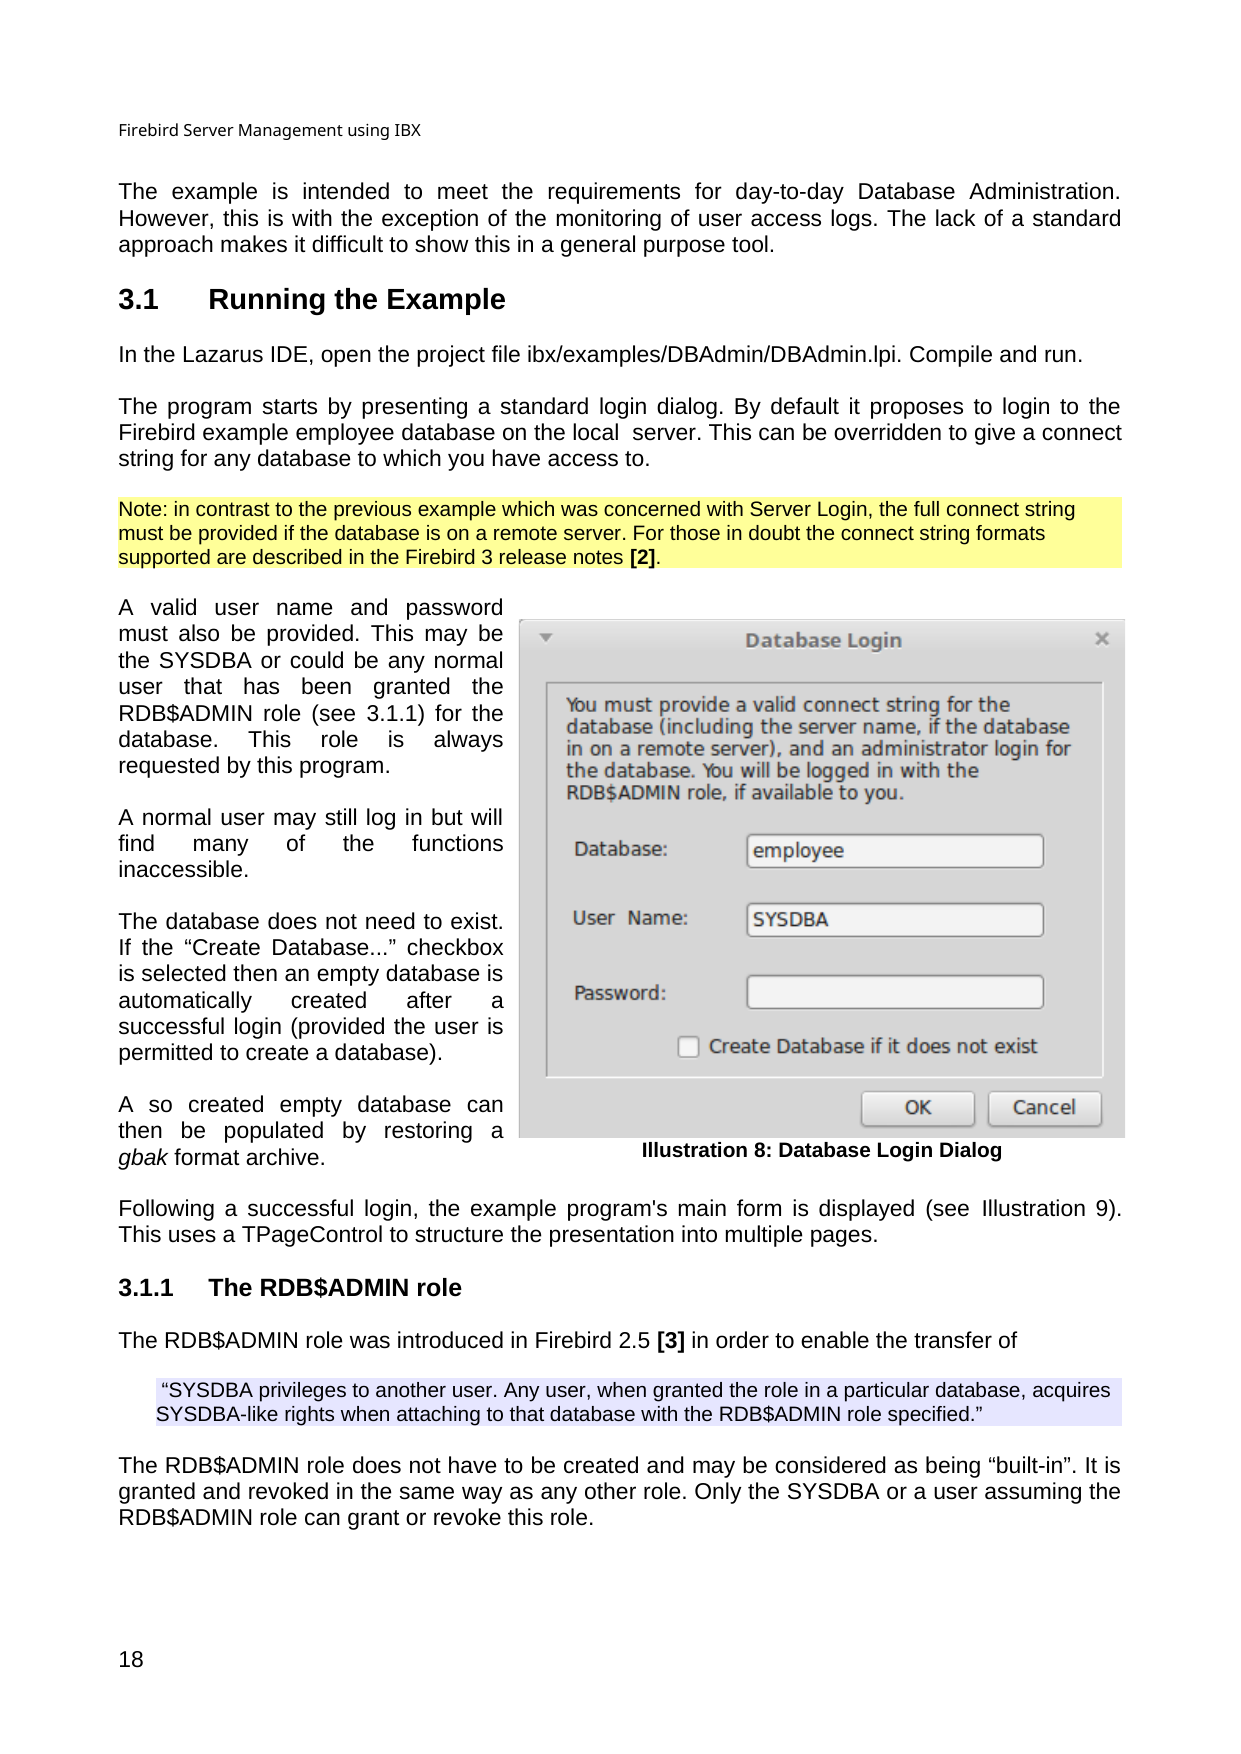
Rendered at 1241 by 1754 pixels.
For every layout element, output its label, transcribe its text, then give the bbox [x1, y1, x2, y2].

text A valid user name and password must also be provided. This may be the SYSDBA or could be any normal user that has been granted the RDB$ADMIN role (see 3.1.1) for the database. This role is always requested by this program. [118, 594, 1125, 778]
text A so created empty database can then be populated by restoring a gbak format archive. [118, 1091, 1122, 1170]
picture [518, 619, 1126, 1138]
text Note: in contrast to the previous example which was concerned with Server Login, the full connect string must be provided if the database is on a remote server. For those in doubt the connect string formats supported are described in the Firebird 3 release notes [2]. [118, 497, 1122, 568]
text The RDB$ADMIN role does not have to be created and may be considered as being “built-in”. It is granted and revoked in the same way as any other role. Only the SYSDBA or a user assuming the RDB$ADMIN role can grant or revoke this role. [118, 1452, 1122, 1531]
text In the Lazarus IDE, open the project file ibx/examples/DBAdmin/DBAdmin.lpi. Compile and run. [118, 341, 1122, 368]
text Following a successful login, the example program's main form is displayed (see Illustration 9). This uses a TPageControl to structure the presentation into multiple pages. [118, 1195, 1122, 1247]
text The program starts by presenting a standard login dialog. By default it proposes to login to the Firebird example employee database on the local server. This can be overridden to give a connect string for any database to which you have access to. [118, 393, 1122, 472]
subtitle Running the Example [118, 282, 1122, 316]
text The example is intended to meet the requirements for day-to-day Database Administration. However, this is with the exception of the monitoring of user access logs. The lack of a standard approach makes it difficult to show this in a general purpose tool. [118, 178, 1122, 257]
subtitle The RDB$ADMIN role [118, 1272, 1122, 1301]
text The RDB$ADMIN role was introduced in Firebird 2.5 [3] in order to enable the transfer of [118, 1327, 1122, 1353]
text “SYSDBA privileges to another user. Any user, when granted the role in a particular database, acquires SYSDBA-like rights when attaching to that database with the RDB$ADMIN role specified.” [156, 1378, 1122, 1426]
text A normal user may still log in but will find many of the functions inaccessible. [118, 803, 518, 883]
text The database does not need to exist. If the “Create Database...” checkbox is selected then an empty database is automatically created after a successful login (provided the user is permitted to create a database). [118, 908, 518, 1066]
text Illustration 8: Database Login Dialog [519, 1138, 1125, 1162]
